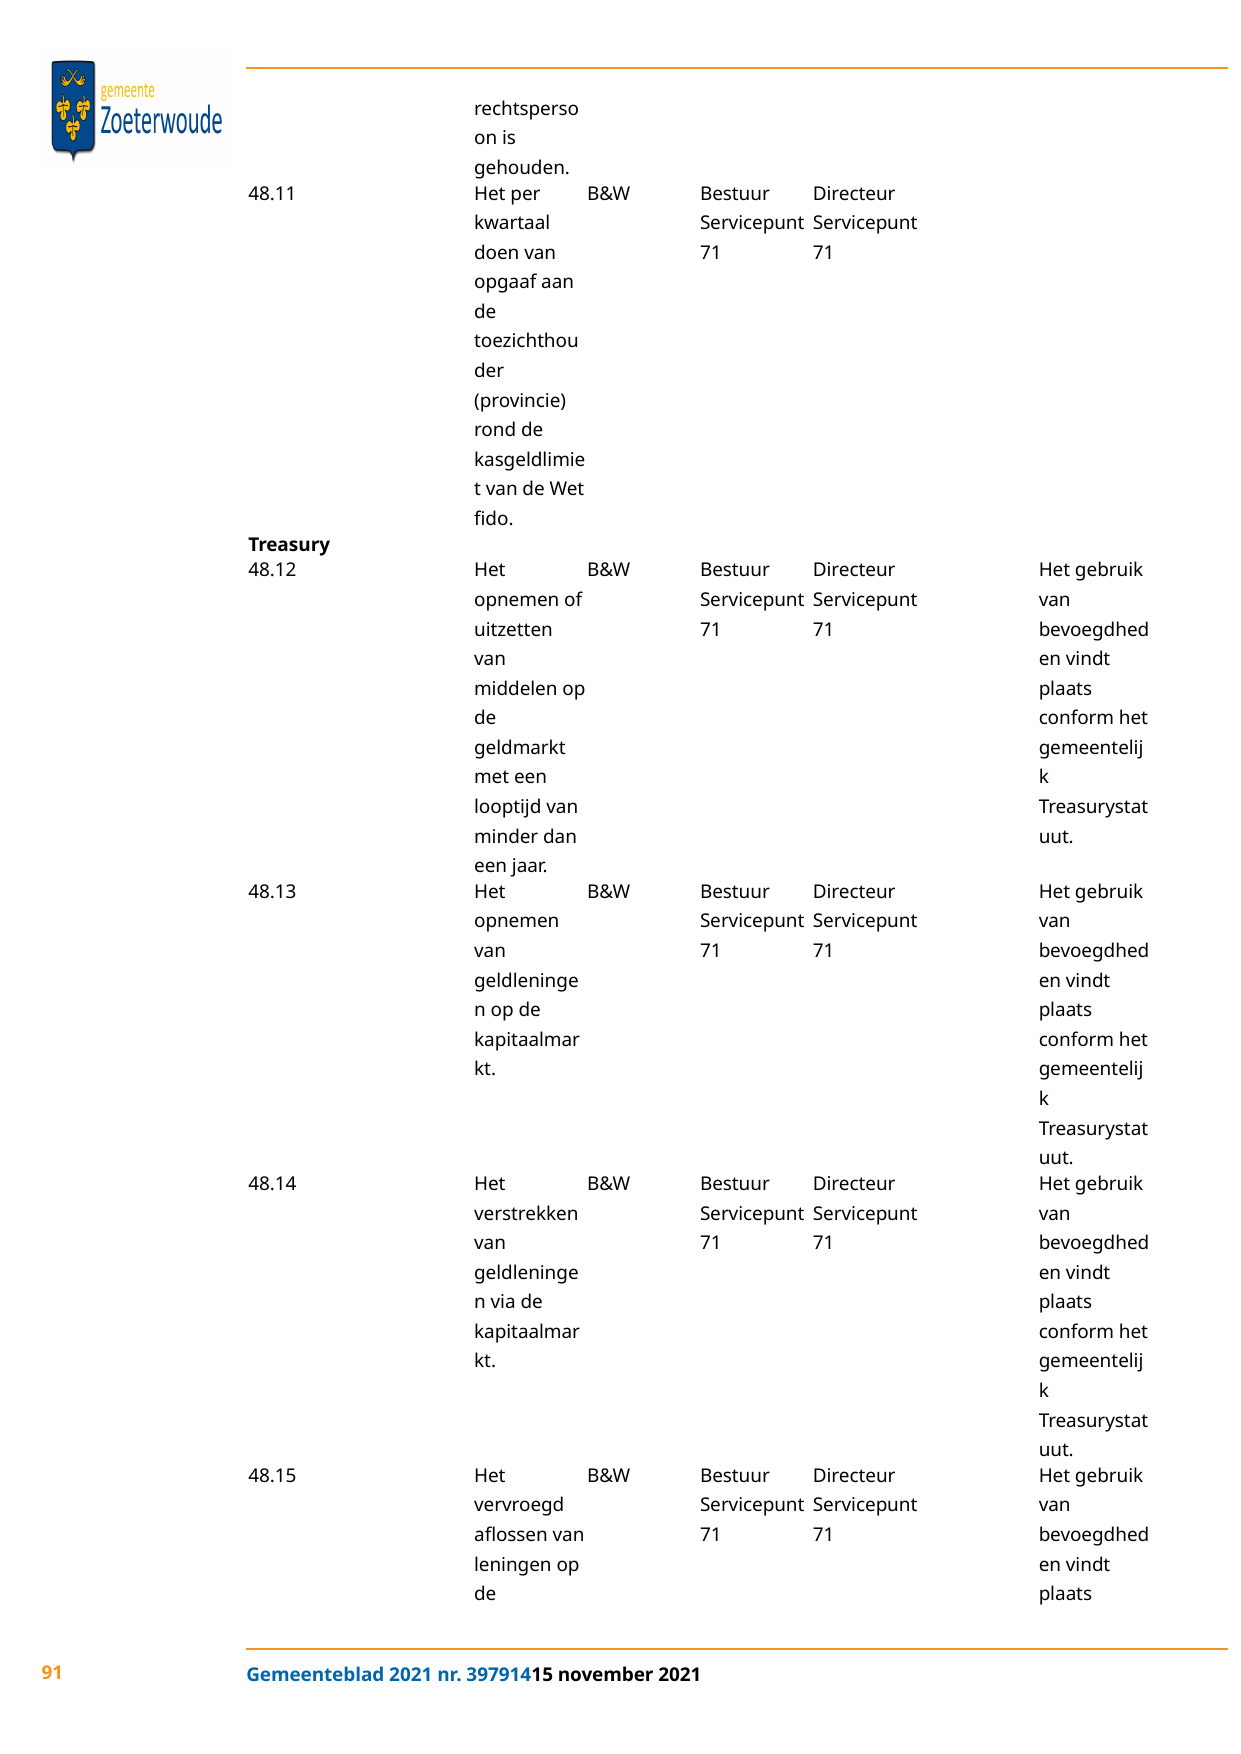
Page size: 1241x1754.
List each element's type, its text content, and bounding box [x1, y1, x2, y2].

table_cell Het opnemen of uitzetten van middelen op de geldmarkt met een looptijd van minder dan een jaar. [474, 557, 587, 878]
table_cell Bestuur Servicepunt71 [700, 557, 813, 878]
table_cell Het opnemen van geldleningen op de kapitaalmarkt. [474, 878, 587, 1170]
table_cell Directeur Servicepunt71 [813, 1170, 926, 1462]
table_cell Het gebruik van bevoegdheden vindt plaats [1039, 1462, 1152, 1606]
table_cell [361, 557, 474, 878]
table_cell [248, 95, 361, 180]
table_cell B&W [587, 878, 700, 1170]
table_cell 48.13 [248, 878, 361, 1170]
table_cell 48.14 [248, 1170, 361, 1462]
table_cell Het gebruik van bevoegdheden vindt plaats conform het gemeentelijk Treasurystatuut. [1039, 1170, 1152, 1462]
table_cell [926, 557, 1038, 878]
table_cell [1039, 95, 1152, 180]
picture [41, 47, 231, 172]
table_cell Het per kwartaal doen van opgaaf aan de toezichthouder (provincie) rond de kasgeldlimiet van de Wet fido. [474, 180, 587, 531]
table_cell [926, 1462, 1038, 1606]
table_cell [361, 180, 474, 531]
table_cell Directeur Servicepunt71 [813, 557, 926, 878]
table_cell B&W [587, 1462, 700, 1606]
table_cell [361, 1462, 474, 1606]
table_cell Het gebruik van bevoegdheden vindt plaats conform het gemeentelijk Treasurystatuut. [1039, 557, 1152, 878]
table_cell Bestuur Servicepunt71 [700, 180, 813, 531]
table_cell [813, 95, 926, 180]
table_cell Treasury [248, 531, 1152, 557]
table_cell Bestuur Servicepunt71 [700, 1462, 813, 1606]
table_cell [587, 95, 700, 180]
table_cell rechtspersoon is gehouden. [474, 95, 587, 180]
table_cell Directeur Servicepunt71 [813, 180, 926, 531]
table_cell Directeur Servicepunt71 [813, 878, 926, 1170]
table_cell 48.11 [248, 180, 361, 531]
table_cell Het verstrekken van geldleningen via de kapitaalmarkt. [474, 1170, 587, 1462]
table_cell [926, 1170, 1038, 1462]
table_cell Het gebruik van bevoegdheden vindt plaats conform het gemeentelijk Treasurystatuut. [1039, 878, 1152, 1170]
table_cell [1039, 180, 1152, 531]
table_cell Het vervroegd aflossen van leningen op de [474, 1462, 587, 1606]
table_cell [926, 95, 1038, 180]
table_cell [361, 1170, 474, 1462]
table_cell [700, 95, 813, 180]
table_cell B&W [587, 1170, 700, 1462]
table_cell 48.15 [248, 1462, 361, 1606]
table_cell B&W [587, 557, 700, 878]
table_cell [361, 95, 474, 180]
table_cell [926, 878, 1038, 1170]
table_cell Directeur Servicepunt71 [813, 1462, 926, 1606]
table_cell Bestuur Servicepunt71 [700, 878, 813, 1170]
table_cell [926, 180, 1038, 531]
table_cell Bestuur Servicepunt71 [700, 1170, 813, 1462]
table_cell B&W [587, 180, 700, 531]
table_cell [361, 878, 474, 1170]
table_cell 48.12 [248, 557, 361, 878]
